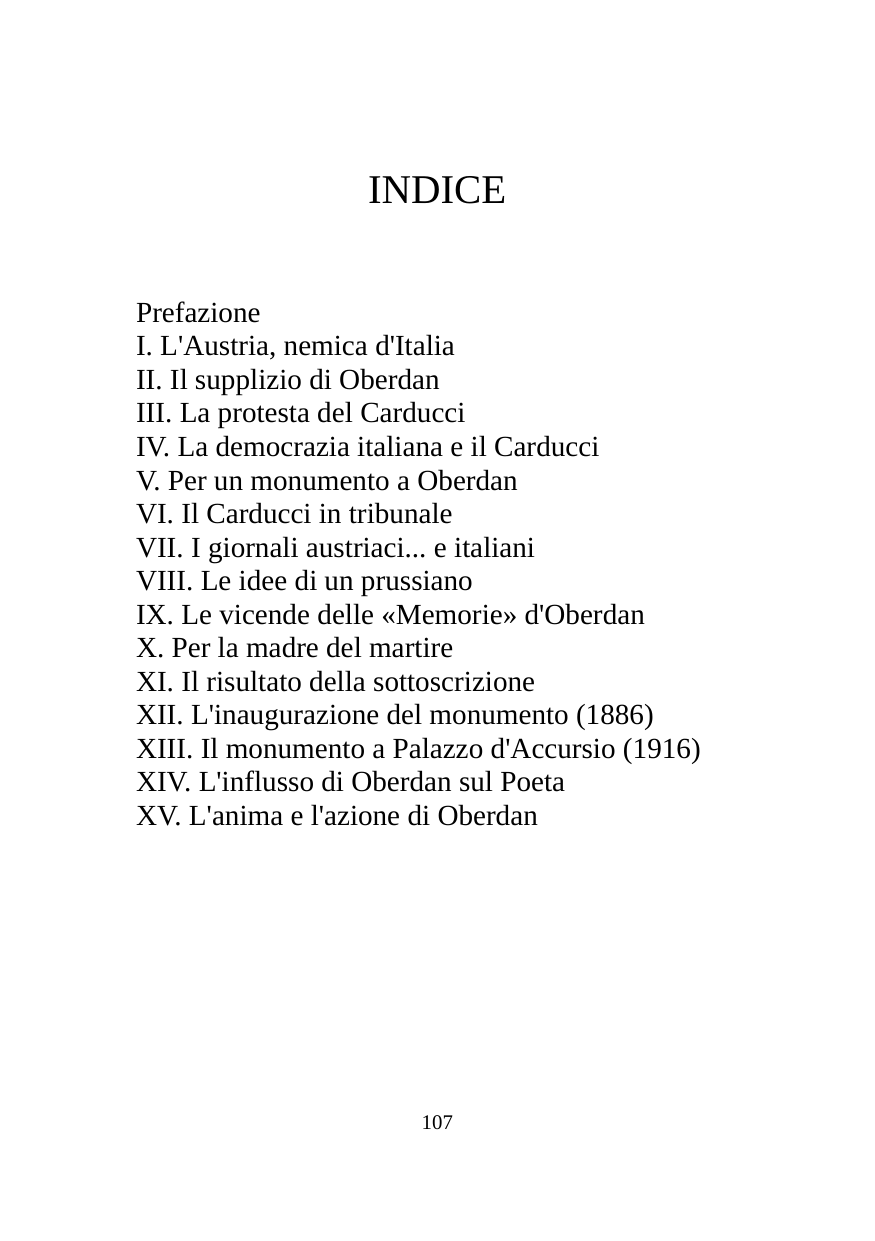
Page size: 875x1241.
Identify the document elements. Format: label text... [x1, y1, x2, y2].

text VI. Il Carducci in tribunale [106, 496, 768, 530]
text IX. Le vicende delle «Memorie» d'Oberdan [106, 597, 768, 630]
text XV. L'anima e l'azione di Oberdan [106, 798, 768, 832]
text X. Per la madre del martire [106, 630, 768, 664]
text V. Per un monumento a Oberdan [106, 463, 768, 496]
text Prefazione [106, 295, 768, 328]
text XII. L'inaugurazione del monumento (1886) [106, 697, 768, 731]
text VII. I giornali austriaci... e italiani [106, 530, 768, 563]
text XI. Il risultato della sottoscrizione [106, 664, 768, 697]
text I. L'Austria, nemica d'Italia [106, 328, 768, 362]
text XIV. L'influsso di Oberdan sul Poeta [106, 764, 768, 798]
subtitle INDICE [106, 165, 768, 212]
text XIII. Il monumento a Palazzo d'Accursio (1916) [106, 731, 768, 764]
text IV. La democrazia italiana e il Carducci [106, 429, 768, 463]
text VIII. Le idee di un prussiano [106, 563, 768, 597]
text III. La protesta del Carducci [106, 396, 768, 429]
text II. Il supplizio di Oberdan [106, 362, 768, 396]
